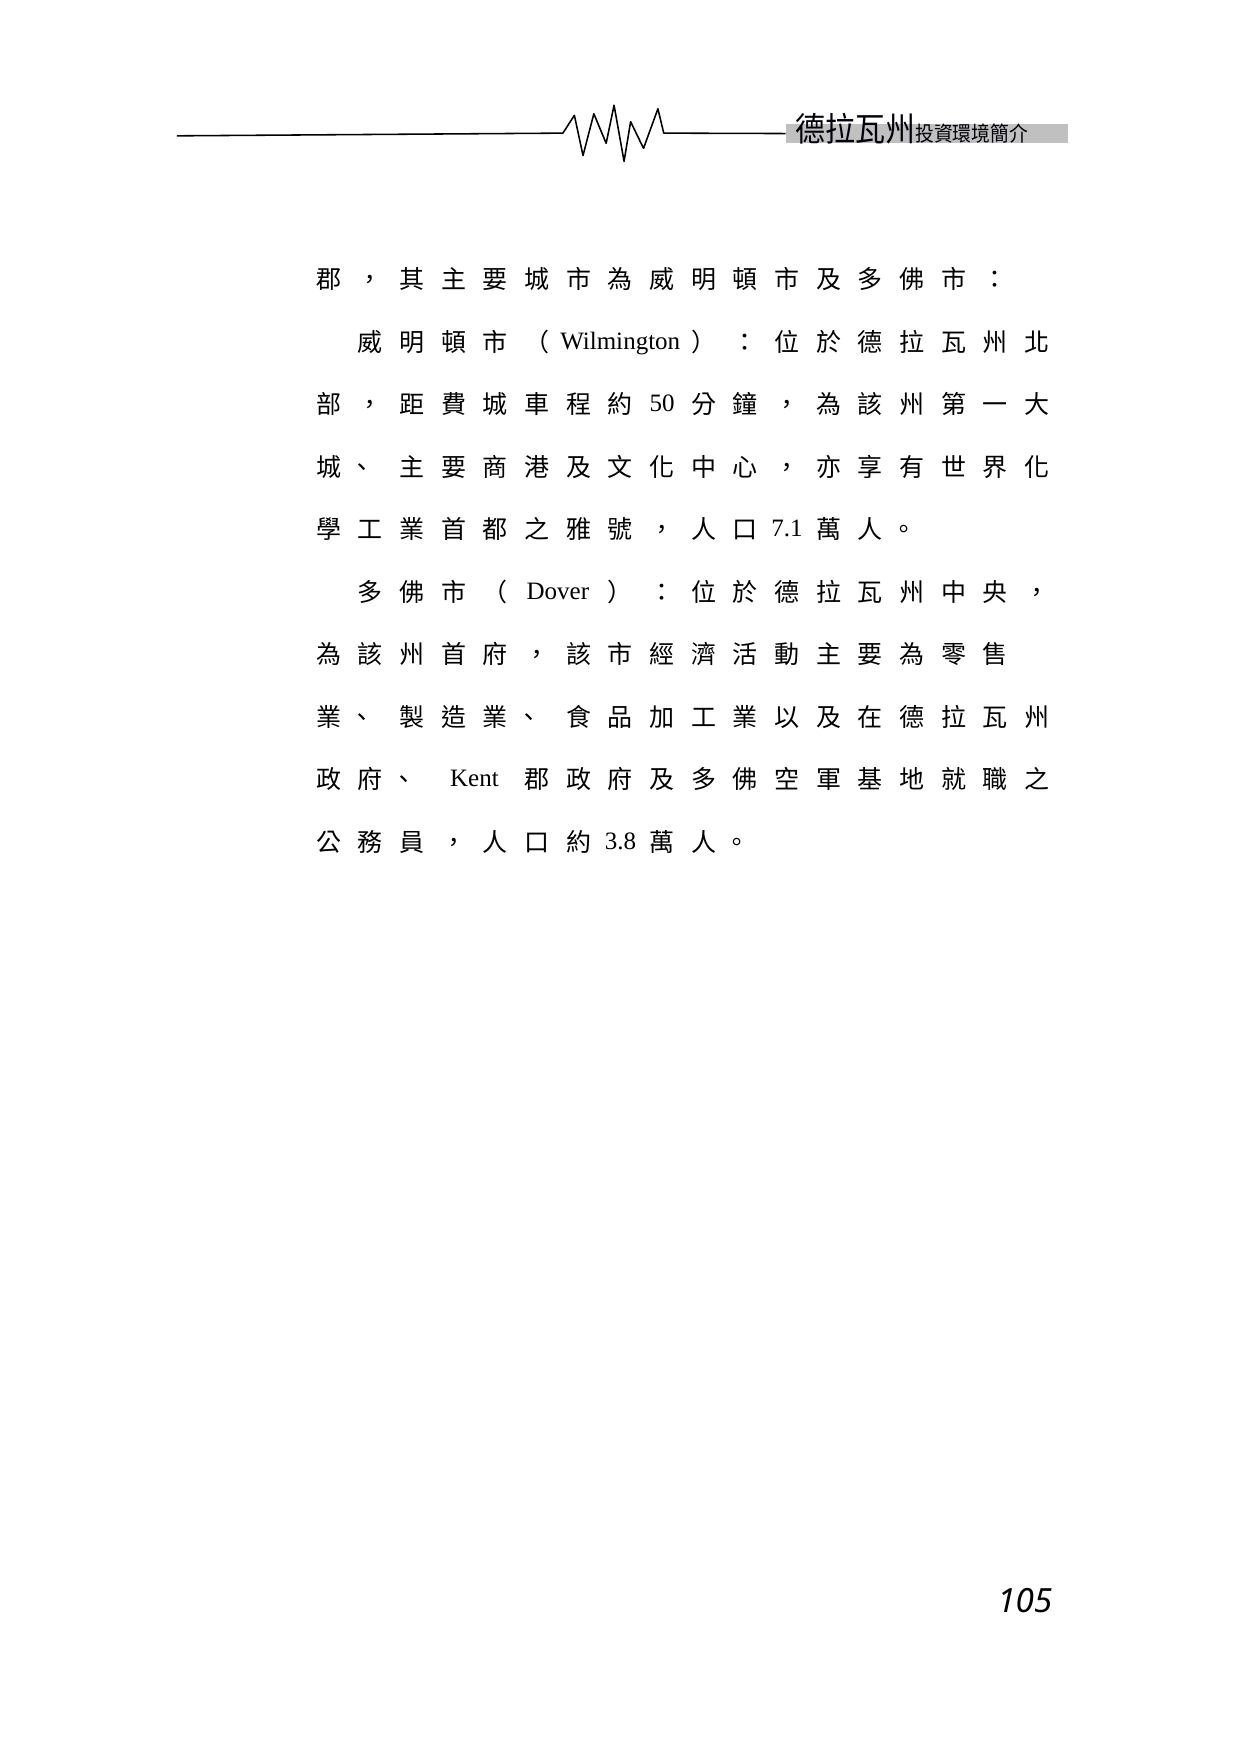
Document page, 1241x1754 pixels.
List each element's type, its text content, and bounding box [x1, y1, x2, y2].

text 威明頓市（Wilmington）：位於德拉瓦州北部，距費城車程約50分鐘，為該州第一大城、主要商港及文化中心，亦享有世界化學工業首都之雅號，人口7.1萬人。 [281, 299, 1058, 549]
text 多佛市（Dover）：位於德拉瓦州中央，為該州首府，該市經濟活動主要為零售業、製造業、食品加工業以及在德拉瓦州政府、Kent郡政府及多佛空軍基地就職之公務員，人口約3.8萬人。 [281, 549, 1058, 861]
text 郡，其主要城市為威明頓市及多佛市： [207, 236, 1058, 299]
